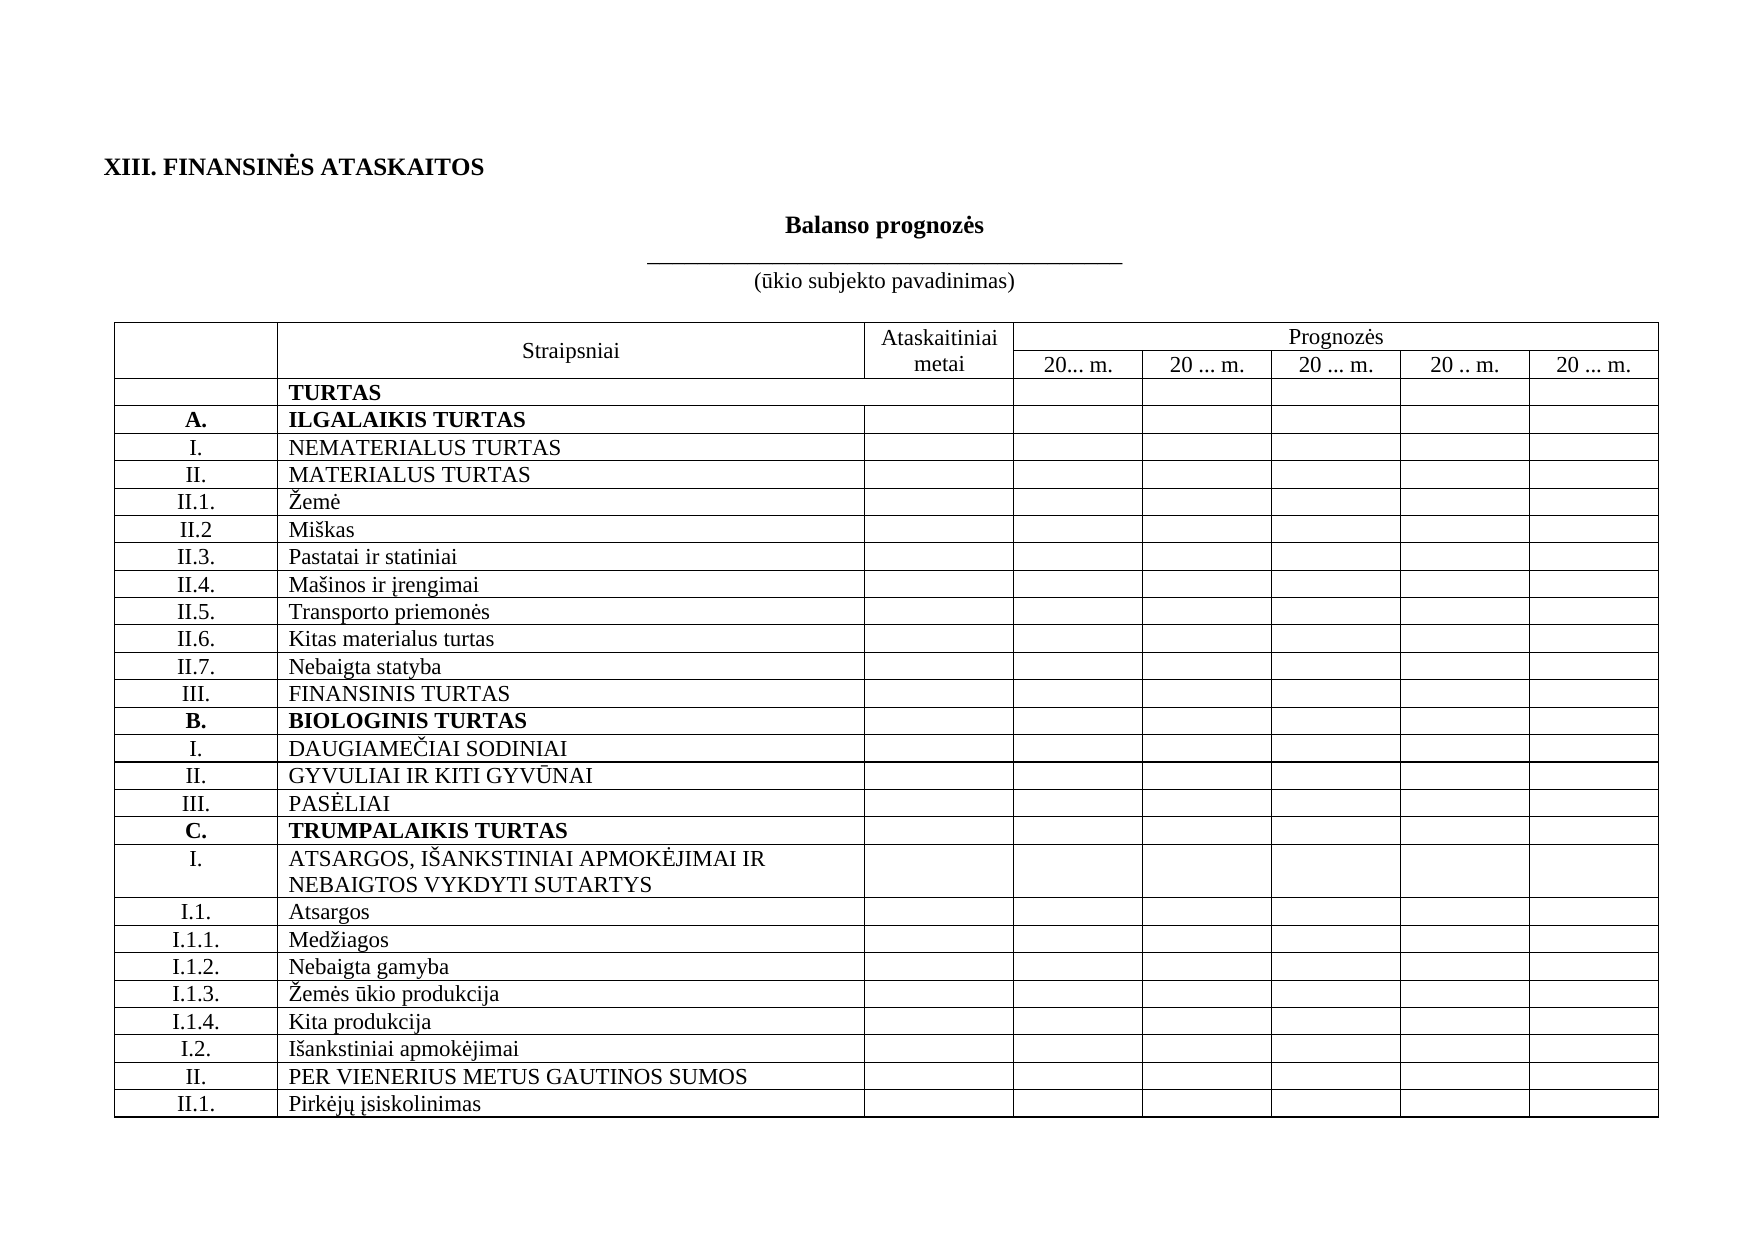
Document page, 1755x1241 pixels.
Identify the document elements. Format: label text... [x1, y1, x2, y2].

table_cell [1272, 1063, 1400, 1089]
table_cell [1272, 406, 1400, 433]
table_cell 20 .. m. [1401, 351, 1529, 378]
table_cell GYVULIAI IR KITI GYVŪNAI [278, 763, 864, 789]
table_cell [1401, 653, 1529, 679]
table_cell [865, 817, 1013, 843]
table_cell Pastatai ir statiniai [278, 543, 864, 569]
table_cell [1014, 981, 1142, 1007]
table_cell [1272, 1008, 1400, 1034]
table_cell [1014, 598, 1142, 624]
table_cell I. [115, 845, 277, 897]
table_cell [1014, 1035, 1142, 1062]
table_cell [1143, 434, 1271, 460]
table_cell [1143, 543, 1271, 569]
table_cell [865, 461, 1013, 487]
table_cell [1401, 598, 1529, 624]
table_cell [1401, 1035, 1529, 1062]
table_cell [1530, 625, 1658, 652]
table_cell [865, 571, 1013, 597]
table_cell [1014, 543, 1142, 569]
table_cell [1272, 953, 1400, 979]
table_cell [1530, 516, 1658, 542]
table_cell [1401, 1063, 1529, 1089]
table_cell [1530, 790, 1658, 816]
table_cell [1014, 461, 1142, 487]
table_cell [1014, 1090, 1142, 1116]
table_cell Žemės ūkio produkcija [278, 981, 864, 1007]
table_cell [1530, 981, 1658, 1007]
table_cell [865, 708, 1013, 734]
table_cell Mašinos ir įrengimai [278, 571, 864, 597]
table_cell I. [115, 434, 277, 460]
table_cell I.1.1. [115, 926, 277, 952]
table_cell [1401, 379, 1529, 405]
table_cell [865, 625, 1013, 652]
table_cell [1530, 598, 1658, 624]
table_cell I.1. [115, 898, 277, 925]
table_cell III. [115, 790, 277, 816]
table_cell [1143, 898, 1271, 925]
table_cell [1143, 516, 1271, 542]
table_cell [1272, 598, 1400, 624]
table_cell [1143, 379, 1271, 405]
table_cell [1014, 1008, 1142, 1034]
table_cell B. [115, 708, 277, 734]
table_cell [1143, 1035, 1271, 1062]
table_cell I.2. [115, 1035, 277, 1062]
table_cell [1143, 926, 1271, 952]
table_cell TURTAS [278, 379, 864, 405]
table_cell [1272, 708, 1400, 734]
table_cell Transporto priemonės [278, 598, 864, 624]
table_cell II.3. [115, 543, 277, 569]
table_cell [1401, 571, 1529, 597]
table_cell [1401, 543, 1529, 569]
table_cell [1014, 571, 1142, 597]
table_cell [1014, 763, 1142, 789]
table_cell [865, 434, 1013, 460]
table_cell I.1.2. [115, 953, 277, 979]
table_cell [1401, 708, 1529, 734]
table_cell 20... m. [1014, 351, 1142, 378]
table_cell ILGALAIKIS TURTAS [278, 406, 864, 433]
table_cell [865, 379, 1013, 405]
table_cell [1014, 790, 1142, 816]
table_cell [1401, 763, 1529, 789]
table_cell Kitas materialus turtas [278, 625, 864, 652]
table_cell FINANSINIS TURTAS [278, 680, 864, 707]
table_cell [1272, 790, 1400, 816]
table_cell [865, 1063, 1013, 1089]
table_cell [1530, 1008, 1658, 1034]
table_cell [865, 1090, 1013, 1116]
table_cell II. [115, 461, 277, 487]
table_cell [115, 379, 277, 405]
table_cell [1272, 461, 1400, 487]
table_cell [865, 489, 1013, 515]
table_cell [1014, 817, 1142, 843]
table_cell [1272, 434, 1400, 460]
table_cell [1272, 489, 1400, 515]
table_cell [1014, 1063, 1142, 1089]
table_cell [1401, 735, 1529, 761]
table_header [115, 323, 277, 378]
table_cell [1143, 953, 1271, 979]
table_cell Nebaigta gamyba [278, 953, 864, 979]
table_cell [865, 1035, 1013, 1062]
table_cell [1530, 461, 1658, 487]
table_cell [1014, 653, 1142, 679]
table_cell Pirkėjų įsiskolinimas [278, 1090, 864, 1116]
table_cell [1014, 680, 1142, 707]
table_cell [865, 543, 1013, 569]
table_cell [1401, 1090, 1529, 1116]
table_cell [1014, 434, 1142, 460]
table_cell [1272, 763, 1400, 789]
table_cell II.2 [115, 516, 277, 542]
table_cell [1143, 708, 1271, 734]
table_cell [1530, 926, 1658, 952]
table_cell [1143, 489, 1271, 515]
table_cell [1272, 845, 1400, 897]
table_cell [1143, 406, 1271, 433]
table_cell [1143, 653, 1271, 679]
text ______________________________________ [103, 238, 1666, 267]
table_cell [1143, 845, 1271, 897]
table_cell [1272, 926, 1400, 952]
table_cell [865, 845, 1013, 897]
table_cell [1272, 516, 1400, 542]
table_cell Miškas [278, 516, 864, 542]
table_cell [1401, 625, 1529, 652]
table_cell [1014, 625, 1142, 652]
table_cell [1272, 817, 1400, 843]
table_cell [1014, 516, 1142, 542]
table_cell [1530, 817, 1658, 843]
table_cell [1401, 461, 1529, 487]
table_cell II.1. [115, 489, 277, 515]
table_cell II.5. [115, 598, 277, 624]
table_cell [1272, 543, 1400, 569]
table_cell [1530, 680, 1658, 707]
table_cell [865, 953, 1013, 979]
table_cell [1530, 406, 1658, 433]
table_cell [1014, 953, 1142, 979]
table_cell C. [115, 817, 277, 843]
table_cell [1530, 1063, 1658, 1089]
table_cell [1143, 625, 1271, 652]
table_cell [1530, 434, 1658, 460]
table_cell [1401, 981, 1529, 1007]
table_cell [865, 680, 1013, 707]
table_cell [1530, 763, 1658, 789]
table_cell [1272, 625, 1400, 652]
table_cell DAUGIAMEČIAI SODINIAI [278, 735, 864, 761]
text Balanso prognozės [103, 210, 1666, 238]
table_cell [1272, 1090, 1400, 1116]
table_cell [1401, 1008, 1529, 1034]
table_cell [1401, 926, 1529, 952]
table_cell PASĖLIAI [278, 790, 864, 816]
table_cell [1143, 1090, 1271, 1116]
table_cell BIOLOGINIS TURTAS [278, 708, 864, 734]
table_cell [1401, 516, 1529, 542]
table_cell [1143, 763, 1271, 789]
table_cell II.6. [115, 625, 277, 652]
table_cell [865, 763, 1013, 789]
table_cell [1272, 379, 1400, 405]
table_cell [865, 516, 1013, 542]
table_cell [1530, 898, 1658, 925]
table_cell [1401, 790, 1529, 816]
table_cell [1530, 489, 1658, 515]
table_cell [1143, 817, 1271, 843]
table_cell [1530, 543, 1658, 569]
table_cell [1143, 1063, 1271, 1089]
table_cell A. [115, 406, 277, 433]
table_cell II.4. [115, 571, 277, 597]
table_cell II.7. [115, 653, 277, 679]
table_cell [1014, 898, 1142, 925]
table_cell 20 ... m. [1272, 351, 1400, 378]
table_cell Nebaigta statyba [278, 653, 864, 679]
table_cell [865, 790, 1013, 816]
table_cell [1401, 898, 1529, 925]
table_cell 20 ... m. [1530, 351, 1658, 378]
table_cell [1143, 735, 1271, 761]
table_cell [1014, 845, 1142, 897]
table_cell I.1.3. [115, 981, 277, 1007]
table_cell [1014, 489, 1142, 515]
table_cell NEMATERIALUS TURTAS [278, 434, 864, 460]
table_cell [1272, 981, 1400, 1007]
table_cell I. [115, 735, 277, 761]
table_cell [1143, 571, 1271, 597]
table_header Ataskaitiniai metai [865, 323, 1013, 378]
table_cell [1401, 845, 1529, 897]
table_cell [1272, 735, 1400, 761]
table_cell [1143, 790, 1271, 816]
table_cell [1143, 598, 1271, 624]
table_cell [865, 1008, 1013, 1034]
table_cell 20 ... m. [1143, 351, 1271, 378]
table_cell Kita produkcija [278, 1008, 864, 1034]
table_cell [1272, 1035, 1400, 1062]
table_cell [865, 898, 1013, 925]
table_header Prognozės [1014, 323, 1658, 350]
table_cell [1143, 981, 1271, 1007]
table_cell [1401, 489, 1529, 515]
table_cell ATSARGOS, IŠANKSTINIAI APMOKĖJIMAI IR NEBAIGTOS VYKDYTI SUTARTYS [278, 845, 864, 897]
table_cell [1530, 845, 1658, 897]
table_cell [865, 653, 1013, 679]
table_cell [1014, 708, 1142, 734]
table_cell I.1.4. [115, 1008, 277, 1034]
table_cell [1530, 1090, 1658, 1116]
table_cell [1143, 680, 1271, 707]
table_cell Atsargos [278, 898, 864, 925]
table_cell MATERIALUS TURTAS [278, 461, 864, 487]
table_cell II.1. [115, 1090, 277, 1116]
table_cell III. [115, 680, 277, 707]
table_cell [1401, 406, 1529, 433]
table_cell Išankstiniai apmokėjimai [278, 1035, 864, 1062]
table_cell PER VIENERIUS METUS GAUTINOS SUMOS [278, 1063, 864, 1089]
table_cell TRUMPALAIKIS TURTAS [278, 817, 864, 843]
table_cell [1143, 461, 1271, 487]
text XIII. FINANSINĖS ATASKAITOS [103, 152, 1666, 181]
table_cell [1014, 379, 1142, 405]
table_cell [865, 735, 1013, 761]
table_cell [1014, 926, 1142, 952]
table_cell [1530, 653, 1658, 679]
table_cell [865, 598, 1013, 624]
table_cell [1014, 406, 1142, 433]
table_cell [1530, 708, 1658, 734]
table_cell [1143, 1008, 1271, 1034]
table_cell [1401, 434, 1529, 460]
table_cell [1530, 571, 1658, 597]
table_cell [1272, 680, 1400, 707]
table_cell Medžiagos [278, 926, 864, 952]
table_cell [1401, 817, 1529, 843]
table_cell [1272, 571, 1400, 597]
table_cell [1272, 653, 1400, 679]
text (ūkio subjekto pavadinimas) [103, 267, 1666, 293]
table_cell [1401, 953, 1529, 979]
table_cell [1014, 735, 1142, 761]
table_cell II. [115, 1063, 277, 1089]
table_cell [1401, 680, 1529, 707]
table_cell [1530, 1035, 1658, 1062]
table_cell [865, 926, 1013, 952]
table_cell Žemė [278, 489, 864, 515]
table_cell II. [115, 763, 277, 789]
table_cell [1530, 379, 1658, 405]
table_header Straipsniai [278, 323, 864, 378]
table_cell [865, 406, 1013, 433]
table_cell [1272, 898, 1400, 925]
table_cell [1530, 735, 1658, 761]
table_cell [1530, 953, 1658, 979]
table_cell [865, 981, 1013, 1007]
